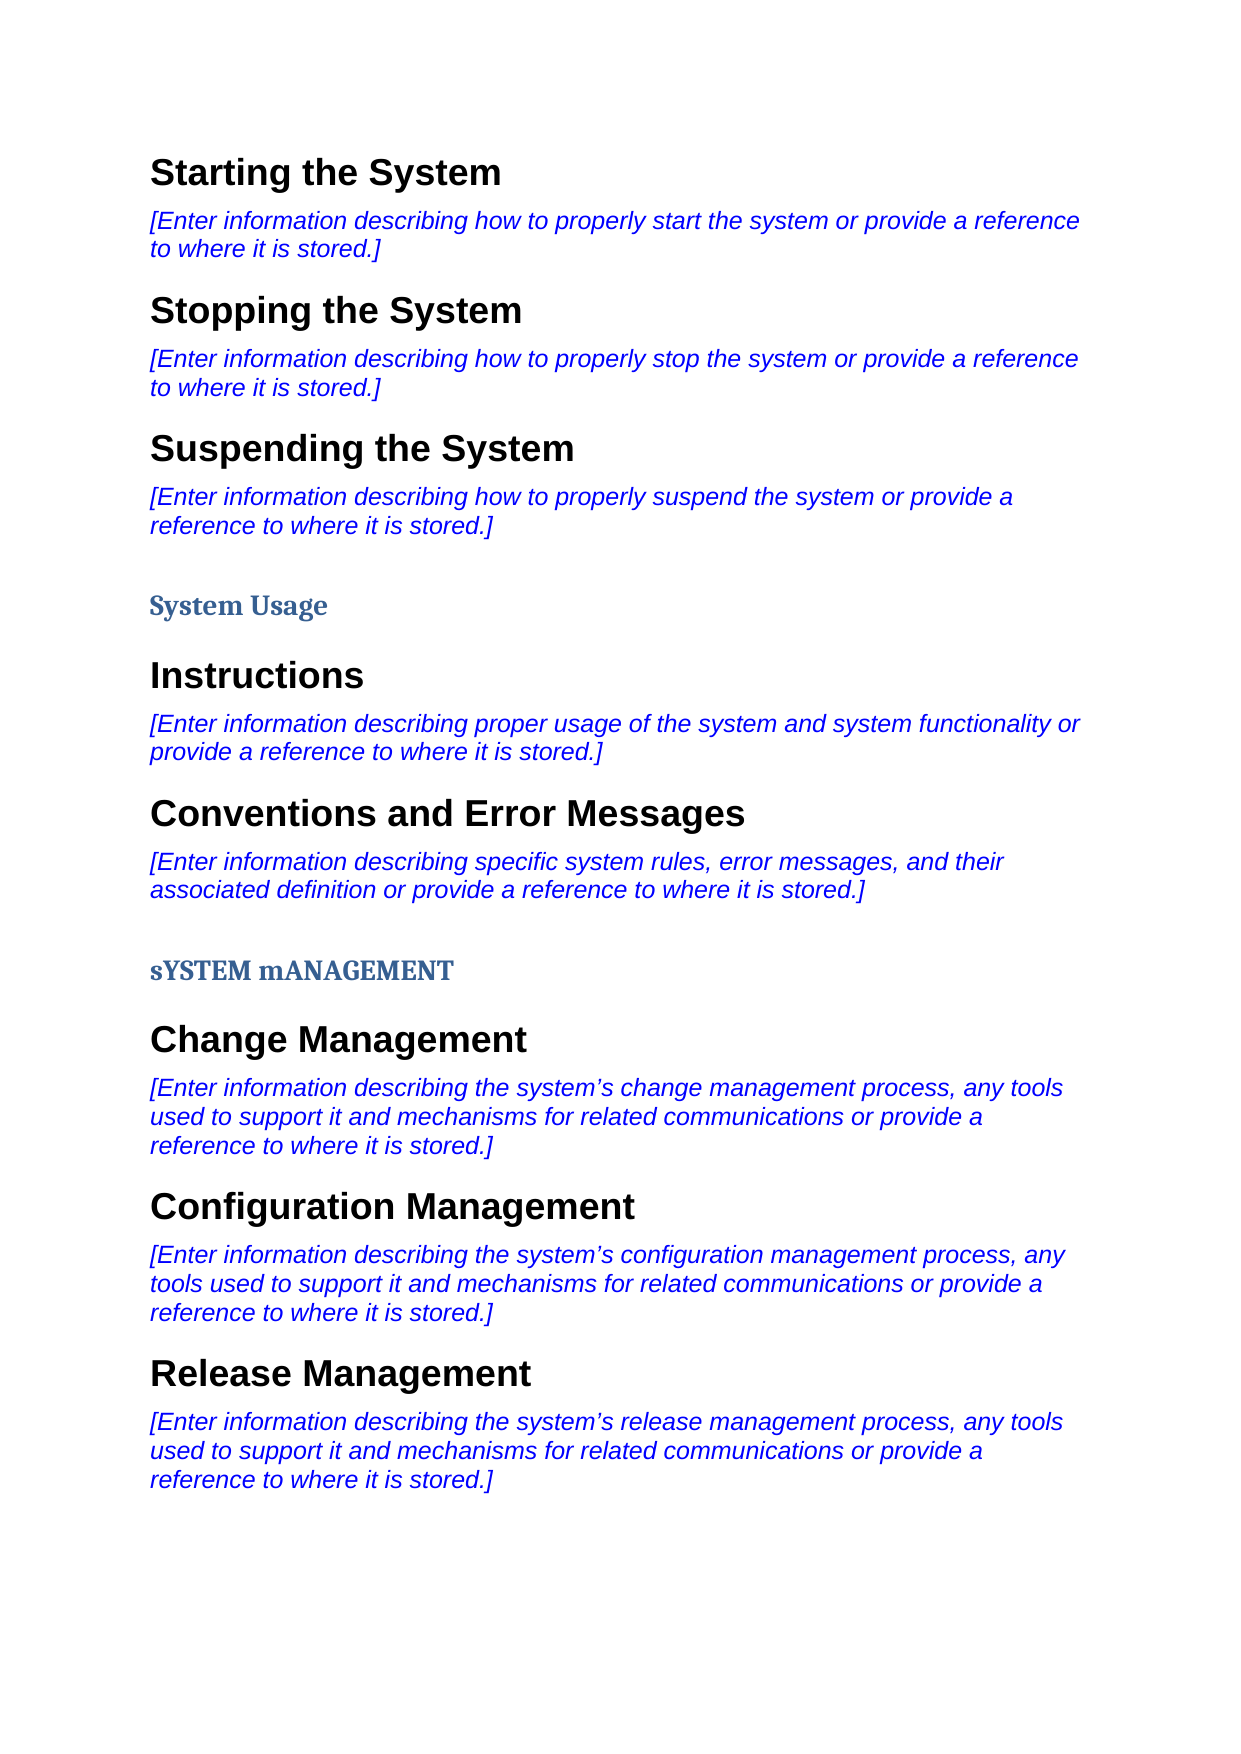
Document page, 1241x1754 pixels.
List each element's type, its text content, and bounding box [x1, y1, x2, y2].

subtitle Instructions [150, 653, 1090, 696]
subtitle Conventions and Error Messages [150, 791, 1090, 834]
text [Enter information describing proper usage of the system and system functionality or provide a reference to where it is stored.] [150, 708, 1090, 766]
subtitle System Usage [150, 589, 1090, 623]
text [Enter information describing the system’s release management process, any tools used to support it and mechanisms for related communications or provide a reference to where it is stored.] [150, 1407, 1090, 1493]
text [Enter information describing specific system rules, error messages, and their associated definition or provide a reference to where it is stored.] [150, 847, 1090, 904]
text [Enter information describing the system’s configuration management process, any tools used to support it and mechanisms for related communications or provide a reference to where it is stored.] [150, 1240, 1090, 1326]
text [Enter information describing how to properly stop the system or provide a reference to where it is stored.] [150, 344, 1090, 401]
text [Enter information describing how to properly start the system or provide a reference to where it is stored.] [150, 206, 1090, 263]
subtitle Change Management [150, 1018, 1090, 1061]
subtitle Release Management [150, 1351, 1090, 1394]
text [Enter information describing how to properly suspend the system or provide a reference to where it is stored.] [150, 482, 1090, 539]
subtitle sYSTEM mANAGEMENT [150, 954, 1090, 988]
text [Enter information describing the system’s change management process, any tools used to support it and mechanisms for related communications or provide a reference to where it is stored.] [150, 1073, 1090, 1159]
subtitle Configuration Management [150, 1184, 1090, 1228]
subtitle Suspending the System [150, 426, 1090, 469]
subtitle Stopping the System [150, 288, 1090, 331]
subtitle Starting the System [150, 150, 1090, 193]
